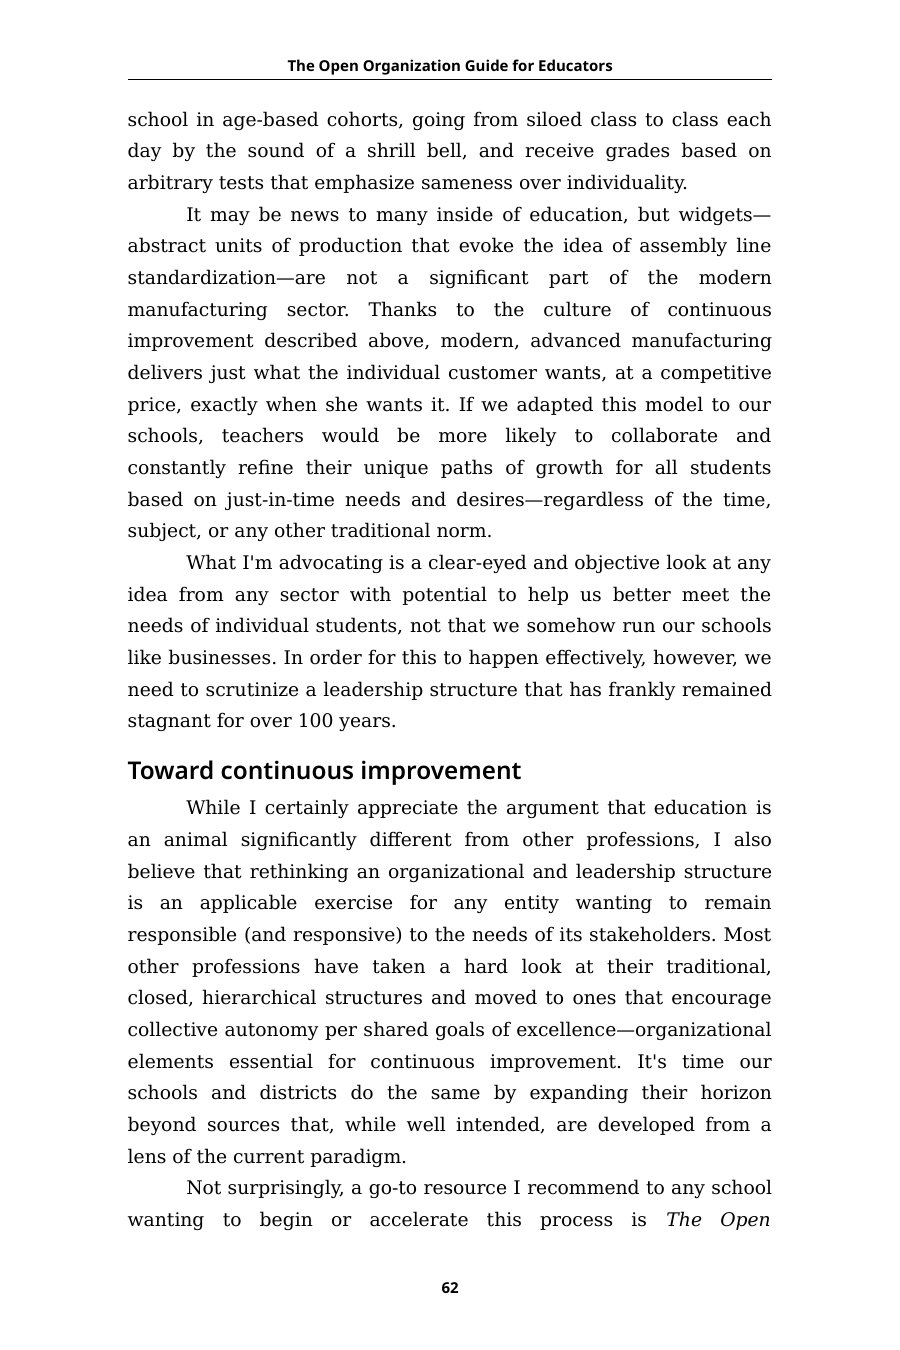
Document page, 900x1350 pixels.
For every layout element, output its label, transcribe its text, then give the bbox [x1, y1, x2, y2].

text It may be news to many inside of education, but widgets—abstract units of production that evoke the idea of assembly line standardization—are not a significant part of the modern manufacturing sector. Thanks to the culture of continuous improvement described above, modern, advanced manufacturing delivers just what the individual customer wants, at a competitive price, exactly when she wants it. If we adapted this model to our schools, teachers would be more likely to collaborate and constantly refine their unique paths of growth for all students based on just-in-time needs and desires—regardless of the time, subject, or any other traditional norm. [127, 204, 772, 542]
text Not surprisingly, a go-to resource I recommend to any school wanting to begin or accelerate this process is The Open [127, 1177, 772, 1231]
text While I certainly appreciate the argument that education is an animal significantly different from other professions, I also believe that rethinking an organizational and leadership structure is an applicable exercise for any entity wanting to remain responsible (and responsive) to the needs of its stakeholders. Most other professions have taken a hard look at their traditional, closed, hierarchical structures and moved to ones that encourage collective autonomy per shared goals of excellence—organizational elements essential for continuous improvement. It's time our schools and districts do the same by expanding their horizon beyond sources that, while well intended, are developed from a lens of the current paradigm. [127, 797, 772, 1168]
text school in age-based cohorts, going from siloed class to class each day by the sound of a shrill bell, and receive grades based on arbitrary tests that emphasize sameness over individuality. [127, 109, 772, 194]
subtitle Toward continuous improvement [127, 757, 772, 785]
text What I'm advocating is a clear-eyed and objective look at any idea from any sector with potential to help us better meet the needs of individual students, not that we somehow run our schools like businesses. In order for this to happen effectively, however, we need to scrutinize a leadership structure that has frankly remained stagnant for over 100 years. [127, 552, 772, 732]
